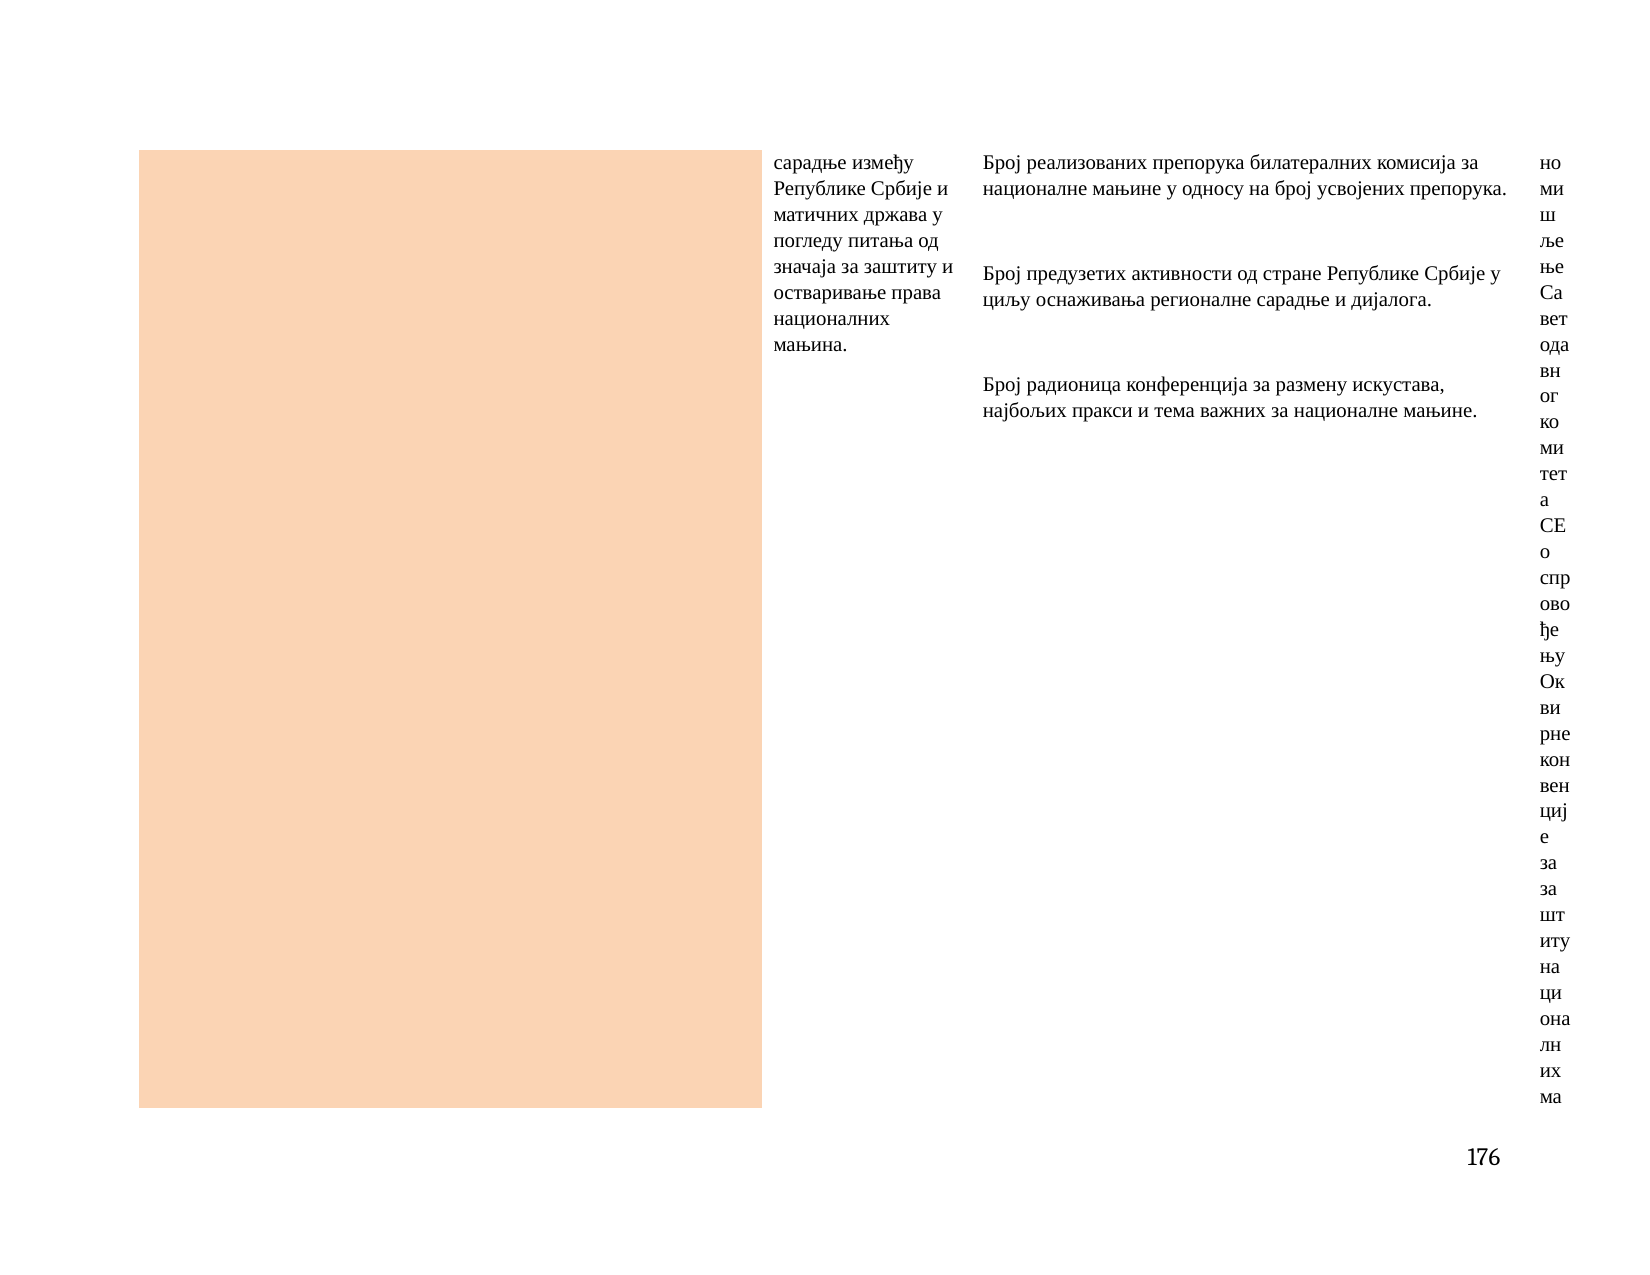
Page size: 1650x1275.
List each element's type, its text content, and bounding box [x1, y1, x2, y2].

table_cell Број реализованих препорука билатералних комисија за националне мањине у односу на број усвојених препорука. Број предузетих активности од стране Републике Србије у циљу оснаживања регионалне сарадње и дијалога. Број радионица конференција за размену искустава, најбољих пракси и тема важних за националне мањине. [971, 150, 1528, 1108]
table_cell но мишљење Саветодавног комитета СЕ о спровођењу Оквирне конвенције за заштиту националних ма [1528, 150, 1582, 1108]
table_cell [139, 150, 762, 1108]
table_cell сарадње између Републике Србије и матичних држава у погледу питања од значаја за заштиту и остваривање права националних мањина. [762, 150, 971, 1108]
